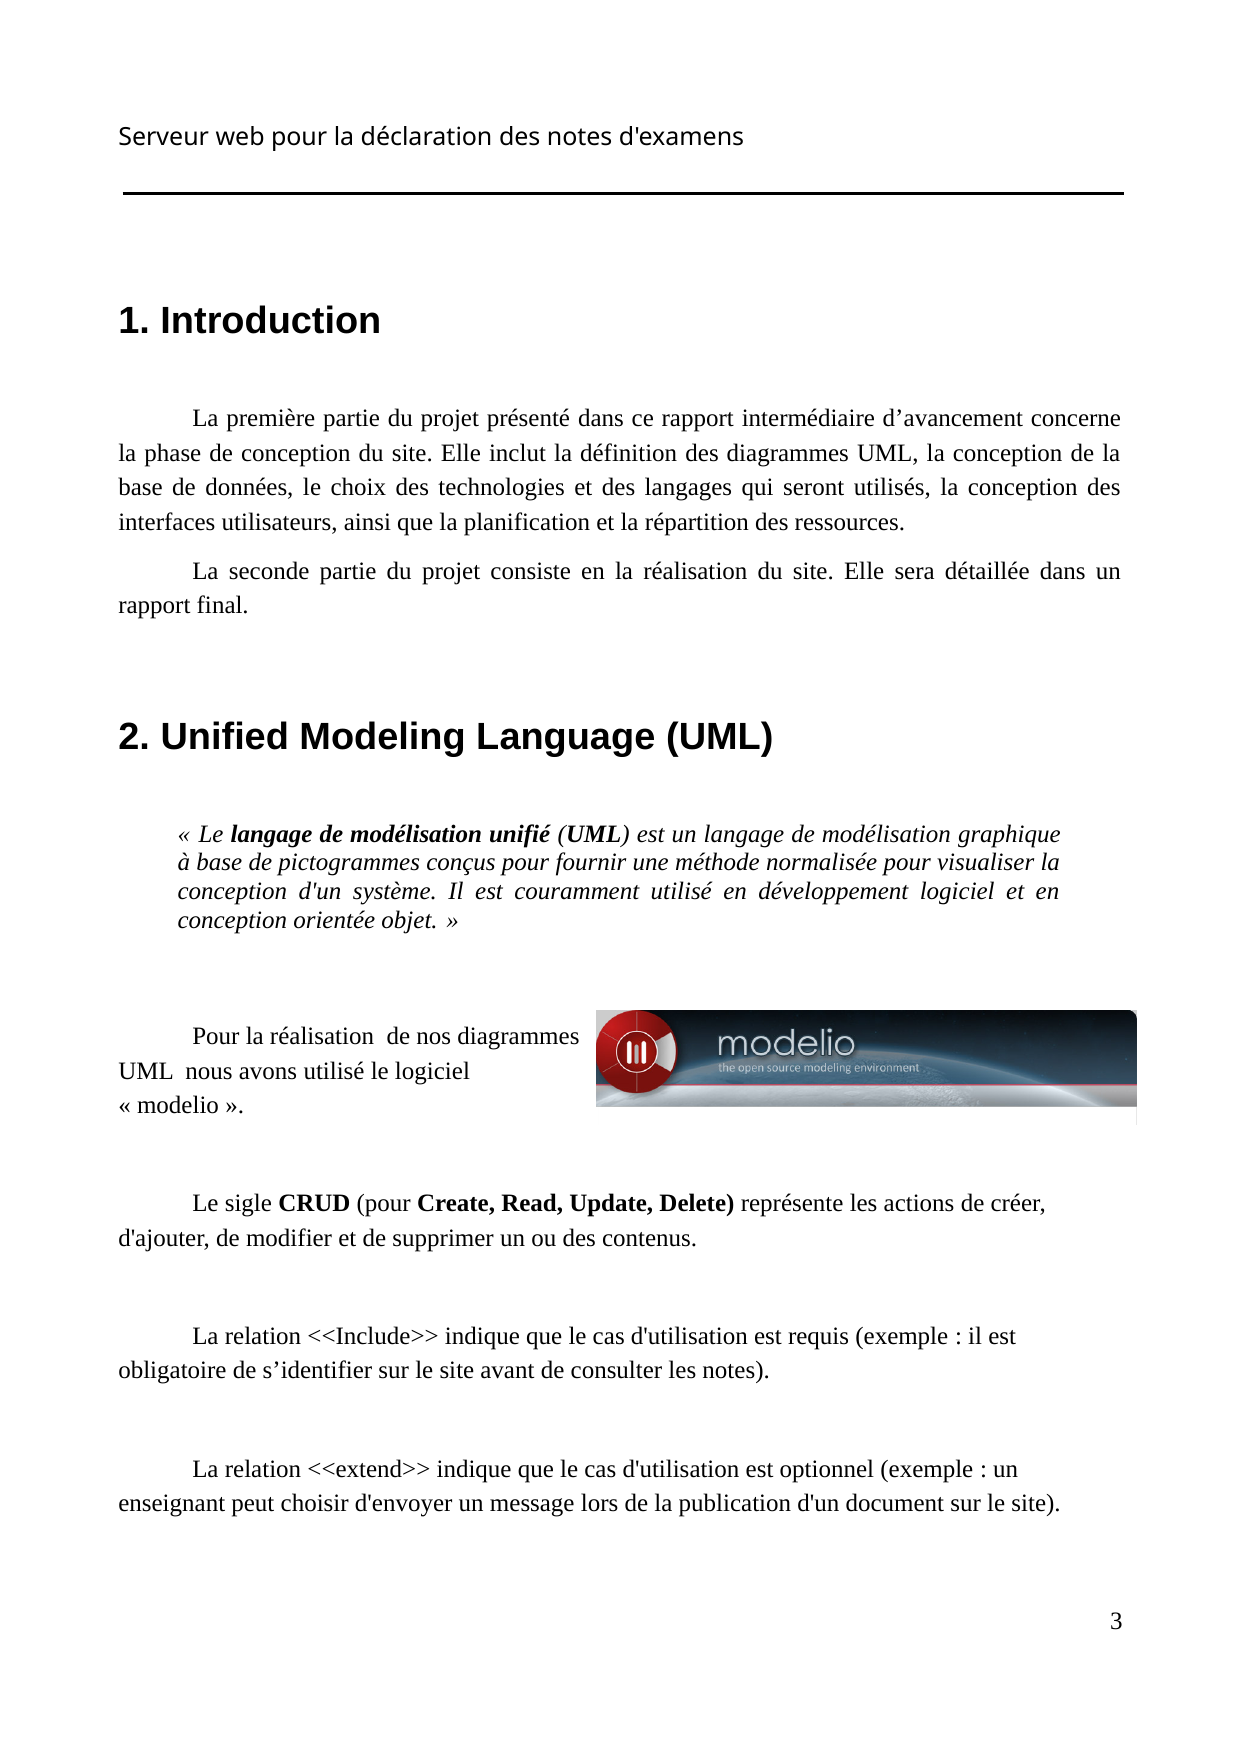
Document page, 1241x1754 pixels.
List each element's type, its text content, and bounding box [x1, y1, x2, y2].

text Pour la réalisation de nos diagrammes UML nous avons utilisé le logiciel « modelio ». [118, 1021, 596, 1119]
picture [596, 1010, 1137, 1125]
text La relation <<Include>> indique que le cas d'utilisation est requis (exemple : il est obligatoire de s’identifier sur le site avant de consulter les notes). [118, 1321, 1122, 1384]
text « Le langage de modélisation unifié (UML) est un langage de modélisation graphique à base de pictogrammes conçus pour fournir une méthode normalisée pour visualiser la conception d'un système. Il est couramment utilisé en développement logiciel et en conception orientée objet. » [177, 819, 1063, 934]
subtitle 2. Unified Modeling Language (UML) [118, 713, 1122, 757]
text Le sigle CRUD (pour Create, Read, Update, Delete) représente les actions de créer, d'ajouter, de modifier et de supprimer un ou des contenus. [118, 1188, 1122, 1252]
text La première partie du projet présenté dans ce rapport intermédiaire d’avancement concerne la phase de conception du site. Elle inclut la définition des diagrammes UML, la conception de la base de données, le choix des technologies et des langages qui seront utilisés, la conception des interfaces utilisateurs, ainsi que la planification et la répartition des ressources. [118, 403, 1122, 536]
text La relation <<extend>> indique que le cas d'utilisation est optionnel (exemple : un enseignant peut choisir d'envoyer un message lors de la publication d'un document sur le site). [118, 1454, 1122, 1517]
subtitle 1. Introduction [118, 298, 1122, 342]
text La seconde partie du projet consiste en la réalisation du site. Elle sera détaillée dans un rapport final. [118, 556, 1122, 619]
